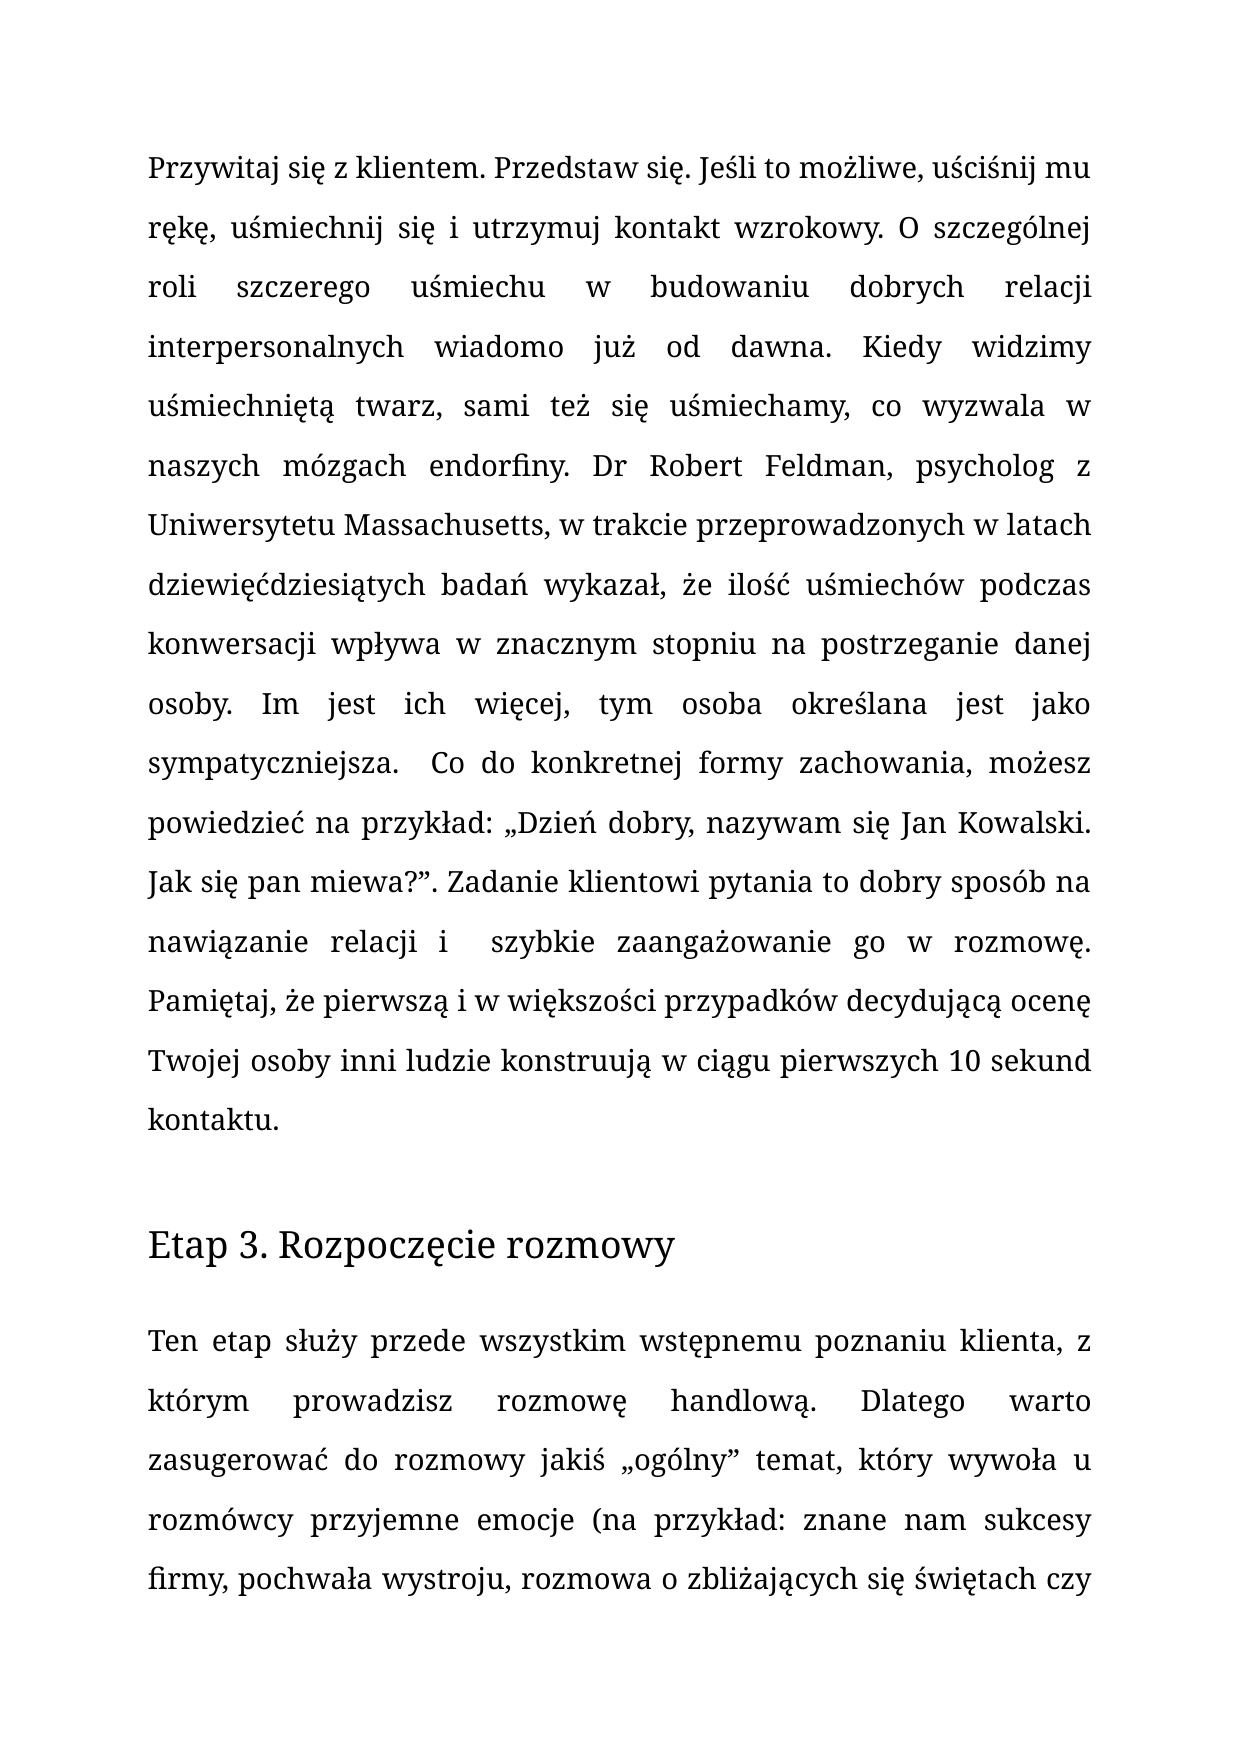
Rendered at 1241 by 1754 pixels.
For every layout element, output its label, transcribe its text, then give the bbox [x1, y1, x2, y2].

text Przywitaj się z klientem. Przedstaw się. Jeśli to możliwe, uściśnij mu rękę, uśmiechnij się i utrzymuj kontakt wzrokowy. O szczególnej roli szczerego uśmiechu w budowaniu dobrych relacji interpersonalnych wiadomo już od dawna. Kiedy widzimy uśmiechniętą twarz, sami też się uśmiechamy, co wyzwala w naszych mózgach endorfiny. Dr Robert Feldman, psycholog z Uniwersytetu Massachusetts, w trakcie przeprowadzonych w latach dziewięćdziesiątych badań wykazał, że ilość uśmiechów podczas konwersacji wpływa w znacznym stopniu na postrzeganie danej osoby. Im jest ich więcej, tym osoba określana jest jako sympatyczniejsza. Co do konkretnej formy zachowania, możesz powiedzieć na przykład: „Dzień dobry, nazywam się Jan Kowalski. Jak się pan miewa?”. Zadanie klientowi pytania to dobry sposób na nawiązanie relacji i szybkie zaangażowanie go w rozmowę. Pamiętaj, że pierwszą i w większości przypadków decydującą ocenę Twojej osoby inni ludzie konstruują w ciągu pierwszych 10 sekund kontaktu. [148, 148, 1093, 1139]
text Etap 3. Rozpoczęcie rozmowy [148, 1218, 1093, 1269]
text Ten etap służy przede wszystkim wstępnemu poznaniu klienta, z którym prowadzisz rozmowę handlową. Dlatego warto zasugerować do rozmowy jakiś „ogólny” temat, który wywoła u rozmówcy przyjemne emocje (na przykład: znane nam sukcesy firmy, pochwała wystroju, rozmowa o zbliżających się świętach czy [148, 1320, 1093, 1598]
